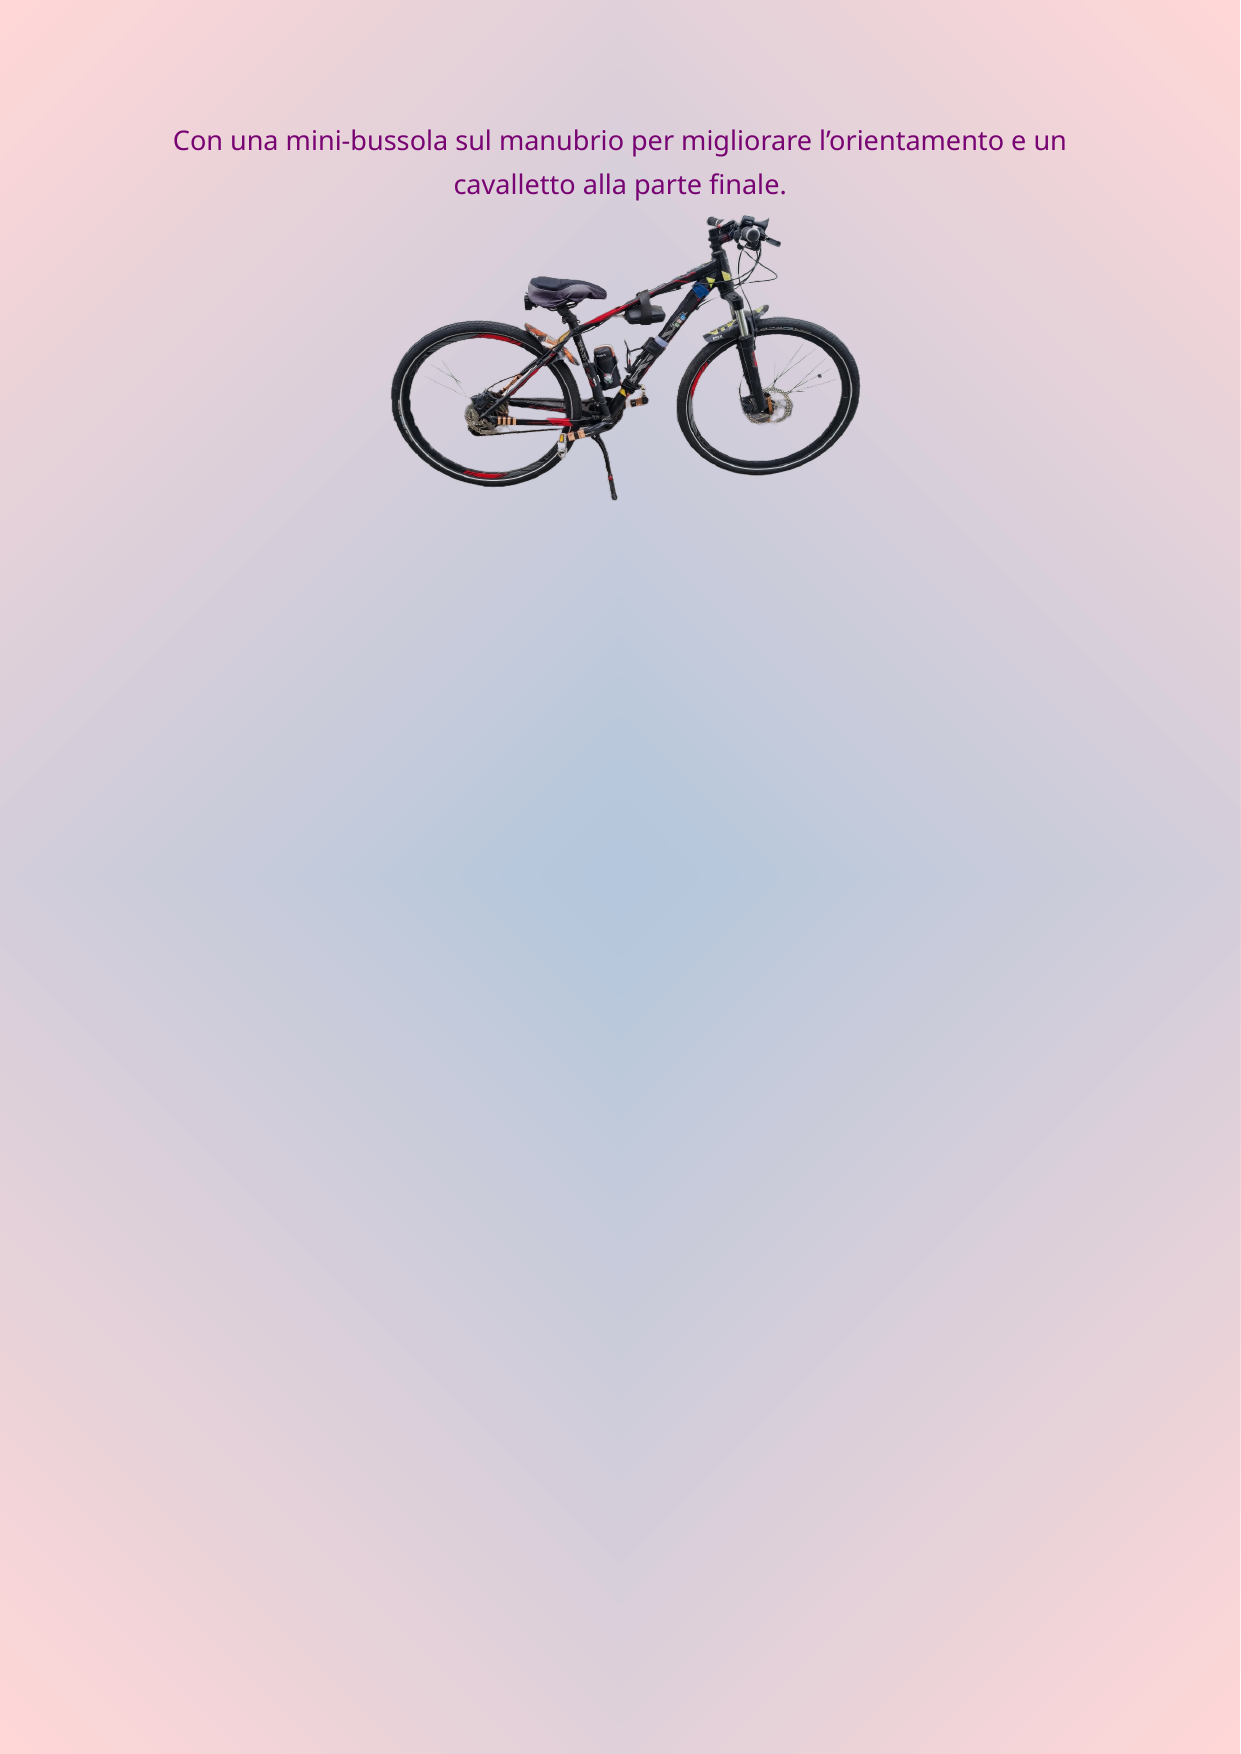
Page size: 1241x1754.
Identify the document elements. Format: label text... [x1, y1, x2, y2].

text Con una mini-bussola sul manubrio per migliorare l’orientamento e un cavalletto alla parte finale. [118, 118, 1122, 207]
picture [385, 212, 873, 508]
